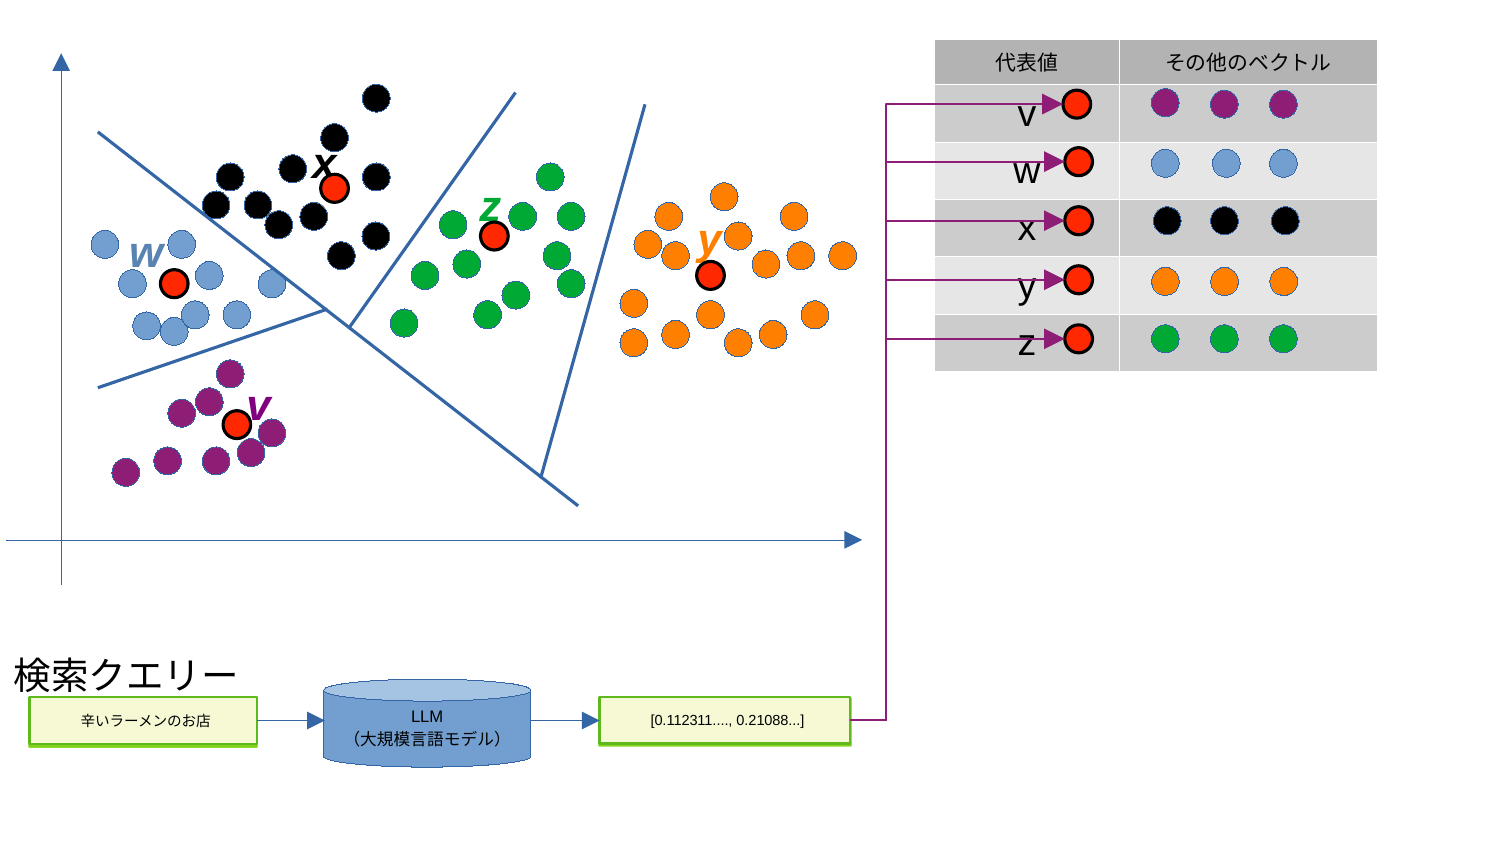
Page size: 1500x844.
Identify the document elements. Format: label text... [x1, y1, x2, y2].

text_box [132, 300, 210, 346]
text_box [1064, 324, 1093, 353]
text_box [661, 320, 690, 349]
text_box [1064, 206, 1093, 235]
text_box [661, 241, 690, 270]
text_box [1153, 206, 1182, 235]
text_box z [464, 174, 517, 238]
table_cell x [1023, 222, 1030, 228]
table_cell v [935, 85, 1119, 142]
text_box [327, 241, 356, 270]
text_box [1210, 324, 1239, 353]
text_box [216, 359, 244, 388]
text_box [361, 221, 390, 251]
text_box [1269, 324, 1298, 353]
text_box [452, 249, 481, 279]
table_header その他のベクトル [1120, 40, 1377, 84]
text_box [633, 230, 662, 259]
text_box [202, 446, 230, 475]
text_box [543, 241, 571, 270]
text_box [480, 221, 509, 251]
text_box [390, 308, 418, 338]
table_cell w [935, 143, 1119, 199]
table_cell w [1016, 163, 1025, 180]
table_cell y [1022, 281, 1031, 294]
text_box [759, 320, 788, 349]
text_box [654, 202, 683, 231]
text_box [299, 202, 328, 231]
text_box [439, 210, 467, 239]
text_box [278, 154, 307, 183]
table_cell [1120, 200, 1377, 256]
text_box [724, 221, 753, 251]
table_cell [1120, 315, 1377, 371]
text_box [195, 387, 224, 416]
text_box LLM （大規模言語モデル） [323, 692, 531, 768]
table_cell x [935, 200, 1119, 256]
text_box [1269, 267, 1298, 296]
table_cell [1120, 257, 1377, 314]
text_box [473, 300, 502, 329]
text_box [258, 269, 286, 298]
text_box [1269, 149, 1298, 178]
table_cell z [935, 315, 1119, 371]
text_box [1151, 88, 1180, 117]
text_box [619, 328, 648, 357]
text_box [619, 289, 648, 318]
text_box [1210, 206, 1239, 235]
text_box y [682, 207, 737, 272]
table_cell [1120, 143, 1377, 199]
text_box [1210, 267, 1239, 296]
text_box w [114, 220, 179, 285]
text_box [320, 174, 349, 203]
text_box [91, 230, 114, 259]
text_box [801, 300, 829, 329]
text_box [557, 269, 586, 298]
text_box [501, 281, 530, 310]
text_box [1269, 90, 1298, 119]
text_box [167, 399, 196, 428]
text_box 辛いラーメンのお店 [29, 697, 257, 745]
text_box [536, 162, 565, 191]
text_box [160, 270, 189, 298]
text_box [0.112311...., 0.21088...] [599, 696, 851, 744]
text_box [195, 261, 224, 290]
text_box [696, 300, 725, 329]
text_box [508, 202, 537, 231]
text_box [111, 458, 140, 487]
text_box [153, 446, 182, 475]
text_box [362, 84, 391, 113]
text_box [118, 285, 147, 298]
text_box [1212, 149, 1241, 178]
text_box [411, 261, 439, 290]
text_box [780, 202, 808, 231]
text_box [320, 123, 349, 152]
text_box [1063, 90, 1091, 119]
text_box [1064, 265, 1093, 294]
text_box [828, 241, 857, 270]
text_box [724, 328, 753, 357]
text_box [752, 249, 780, 279]
text_box [557, 202, 586, 231]
text_box [696, 261, 725, 290]
text_box v [231, 373, 286, 438]
text_box [179, 230, 196, 259]
text_box [1151, 324, 1180, 353]
table_cell [1120, 85, 1377, 142]
text_box [362, 162, 391, 191]
text_box [710, 182, 739, 211]
text_box [1151, 149, 1180, 178]
text_box [223, 412, 231, 438]
text_box [237, 438, 285, 467]
text_box 検索クエリー [0, 638, 254, 691]
table_cell y [935, 257, 1119, 314]
table_cell w [1028, 163, 1037, 180]
text_box [216, 162, 245, 191]
text_box [244, 190, 293, 239]
text_box [786, 241, 815, 270]
table_header 代表値 [935, 40, 1119, 84]
text_box [1151, 267, 1180, 296]
text_box [1271, 206, 1300, 235]
text_box [202, 190, 230, 219]
text_box [1210, 90, 1239, 119]
text_box [223, 300, 251, 329]
text_box x [297, 132, 352, 196]
text_box [1064, 147, 1093, 176]
